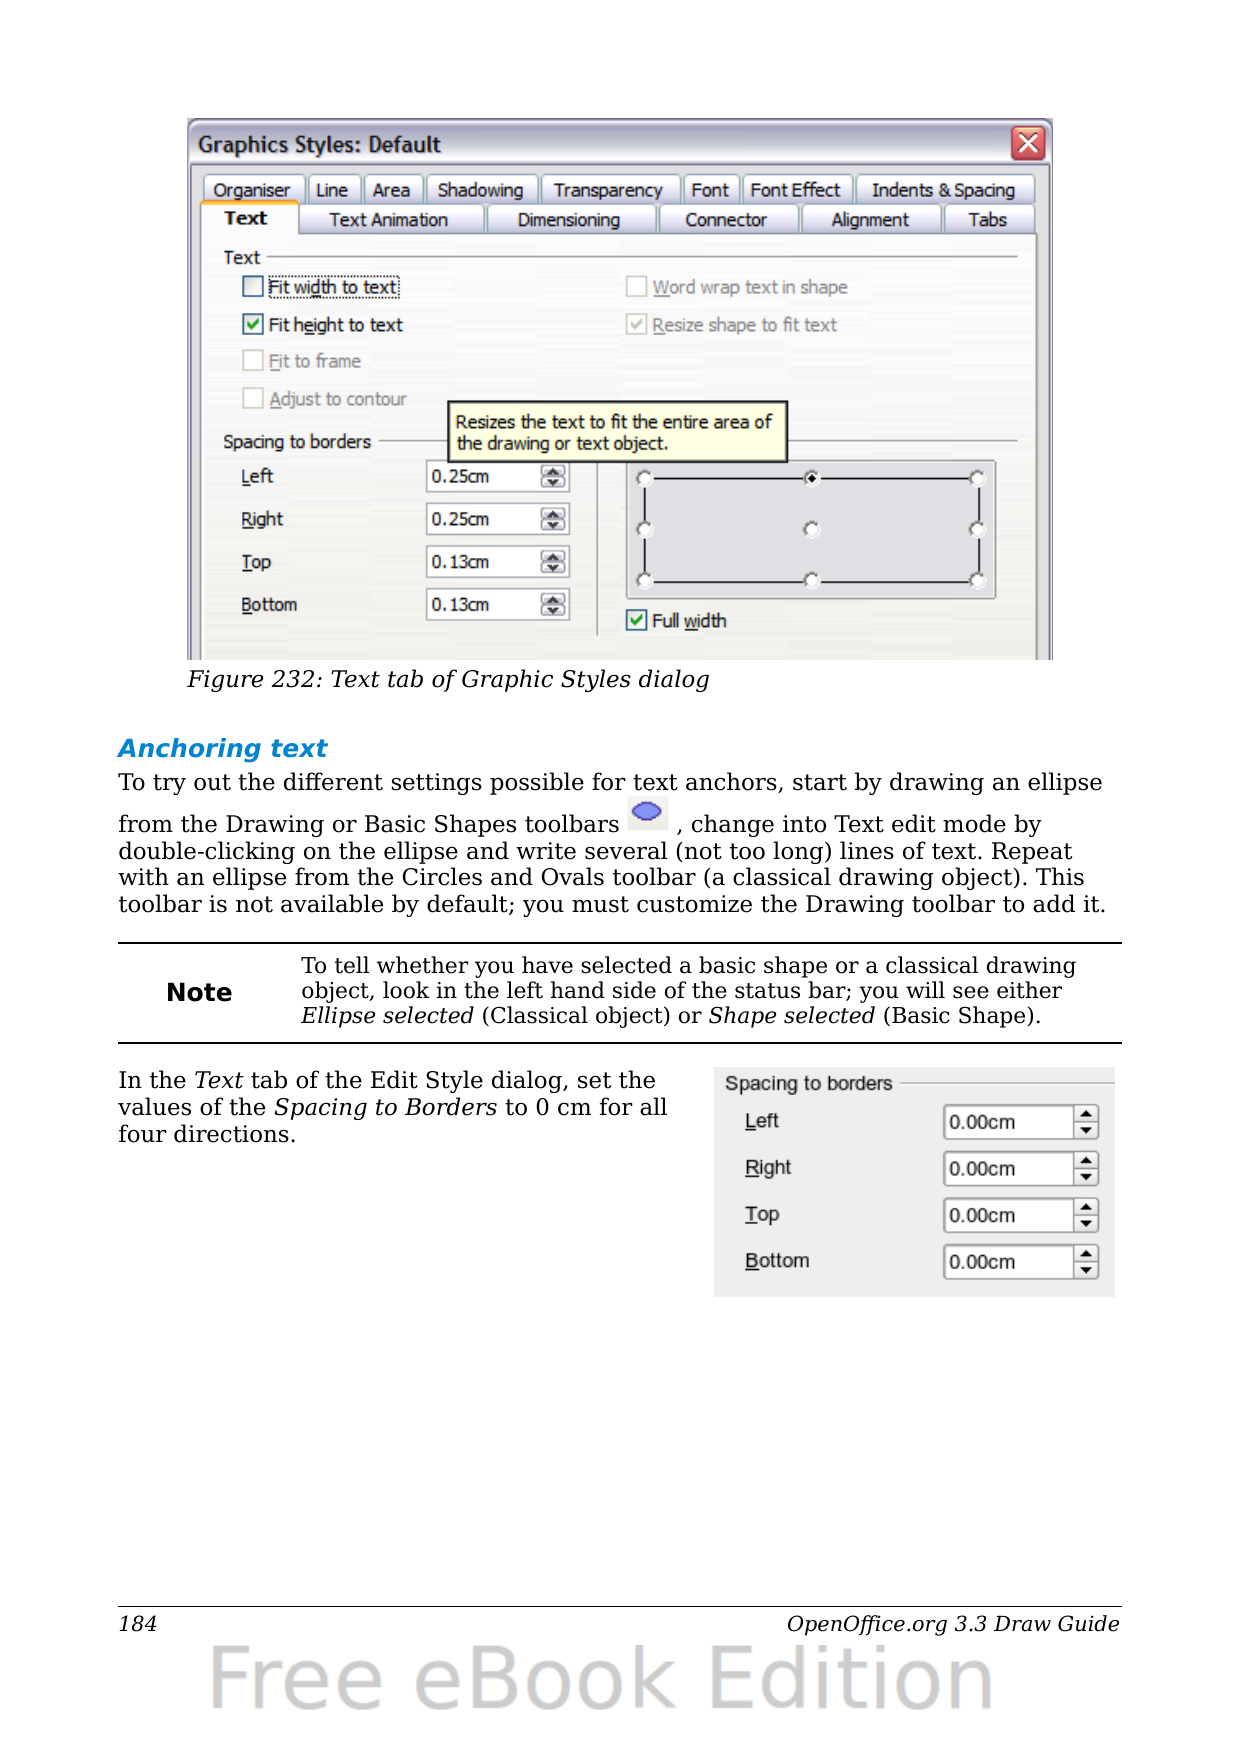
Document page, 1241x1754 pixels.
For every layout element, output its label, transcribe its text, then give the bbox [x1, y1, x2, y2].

subtitle Anchoring text [118, 734, 1122, 763]
text Figure 232: Text tab of Graphic Styles dialog [187, 666, 1053, 693]
table_header [714, 1068, 1122, 1314]
table_header To tell whether you have selected a basic shape or a classical drawing object, look in the left hand side of the status bar; you will see either Ellipse selected (Classical object) or Shape selected (Basic Shape). [280, 944, 1122, 1042]
picture [627, 796, 669, 830]
picture [187, 118, 1053, 660]
picture [207, 1645, 994, 1713]
picture [713, 1067, 1115, 1297]
table_header In the Text tab of the Edit Style dialog, set the values of the Spacing to Borders to 0 cm for all four directions. [118, 1068, 714, 1314]
table_header Note [118, 944, 280, 1042]
text To try out the different settings possible for text anchors, start by drawing an ellipse from the Drawing or Basic Shapes toolbars , change into Text edit mode by double-clicking on the ellipse and write several (not too long) lines of text. Repeat with an ellipse from the Circles and Ovals toolbar (a classical drawing object). This toolbar is not available by default; you must customize the Drawing toolbar to add it. [118, 769, 1122, 918]
